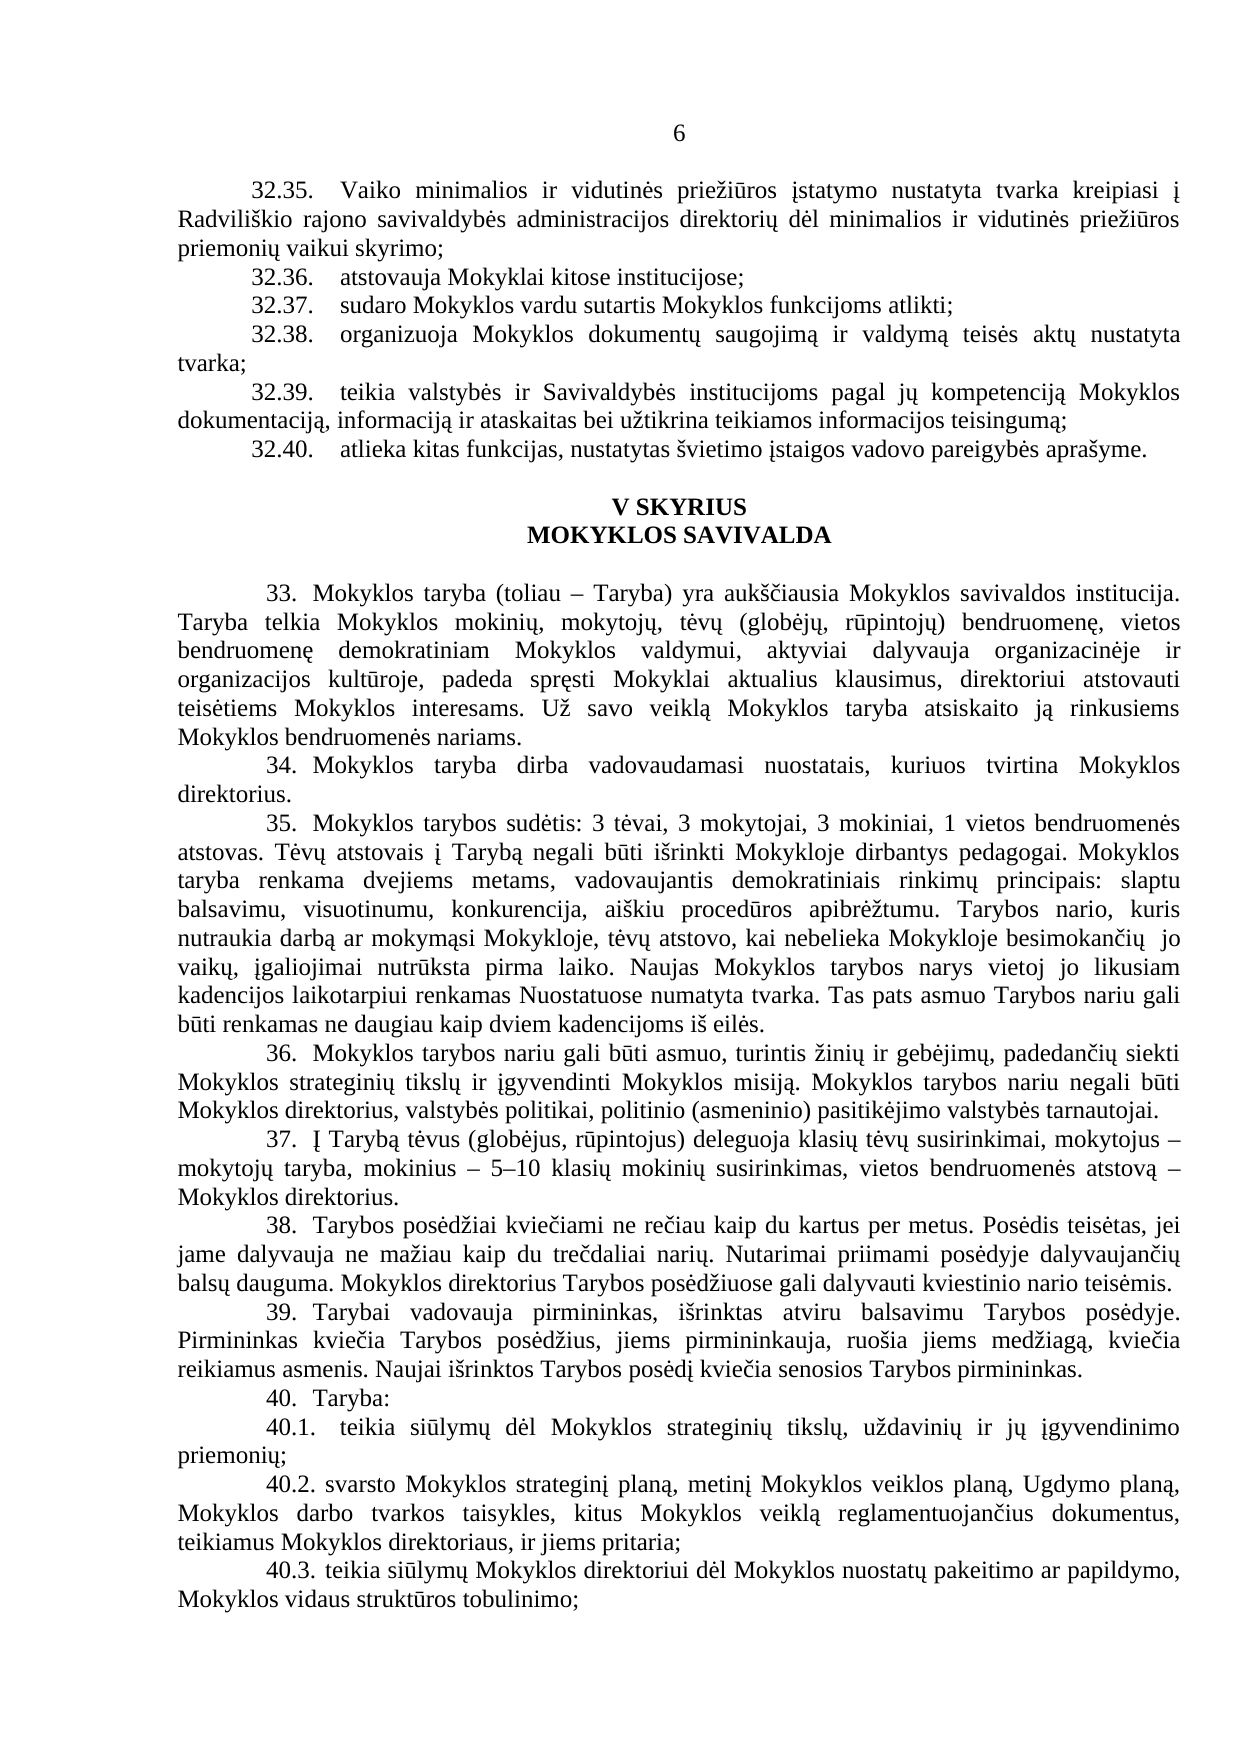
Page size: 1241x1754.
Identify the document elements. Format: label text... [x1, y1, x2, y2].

text V SKYRIUS [177, 492, 1181, 521]
text 32.39. teikia valstybės ir Savivaldybės institucijoms pagal jų kompetenciją Mokyklos dokumentaciją, informaciją ir ataskaitas bei užtikrina teikiamos informacijos teisingumą; [177, 377, 1181, 434]
text 32.37. sudaro Mokyklos vardu sutartis Mokyklos funkcijoms atlikti; [177, 291, 1181, 319]
text 36. Mokyklos tarybos nariu gali būti asmuo, turintis žinių ir gebėjimų, padedančių siekti Mokyklos strateginių tikslų ir įgyvendinti Mokyklos misiją. Mokyklos tarybos nariu negali būti Mokyklos direktorius, valstybės politikai, politinio (asmeninio) pasitikėjimo valstybės tarnautojai. [177, 1038, 1181, 1124]
text 40.3. teikia siūlymų Mokyklos direktoriui dėl Mokyklos nuostatų pakeitimo ar papildymo, Mokyklos vidaus struktūros tobulinimo; [177, 1556, 1181, 1613]
text 40. Taryba: [177, 1383, 1181, 1412]
text 39. Tarybai vadovauja pirmininkas, išrinktas atviru balsavimu Tarybos posėdyje. Pirmininkas kviečia Tarybos posėdžius, jiems pirmininkauja, ruošia jiems medžiagą, kviečia reikiamus asmenis. Naujai išrinktos Tarybos posėdį kviečia senosios Tarybos pirmininkas. [177, 1297, 1181, 1383]
text 35. Mokyklos tarybos sudėtis: 3 tėvai, 3 mokytojai, 3 mokiniai, 1 vietos bendruomenės atstovas. Tėvų atstovais į Tarybą negali būti išrinkti Mokykloje dirbantys pedagogai. Mokyklos taryba renkama dvejiems metams, vadovaujantis demokratiniais rinkimų principais: slaptu balsavimu, visuotinumu, konkurencija, aiškiu procedūros apibrėžtumu. Tarybos nario, kuris nutraukia darbą ar mokymąsi Mokykloje, tėvų atstovo, kai nebelieka Mokykloje besimokančių jo vaikų, įgaliojimai nutrūksta pirma laiko. Naujas Mokyklos tarybos narys vietoj jo likusiam kadencijos laikotarpiui renkamas Nuostatuose numatyta tvarka. Tas pats asmuo Tarybos nariu gali būti renkamas ne daugiau kaip dviem kadencijoms iš eilės. [177, 808, 1181, 1038]
text 32.40. atlieka kitas funkcijas, nustatytas švietimo įstaigos vadovo pareigybės aprašyme. [177, 434, 1181, 463]
text 38. Tarybos posėdžiai kviečiami ne rečiau kaip du kartus per metus. Posėdis teisėtas, jei jame dalyvauja ne mažiau kaip du trečdaliai narių. Nutarimai priimami posėdyje dalyvaujančių balsų dauguma. Mokyklos direktorius Tarybos posėdžiuose gali dalyvauti kviestinio nario teisėmis. [177, 1211, 1181, 1297]
text 32.35. Vaiko minimalios ir vidutinės priežiūros įstatymo nustatyta tvarka kreipiasi į Radviliškio rajono savivaldybės administracijos direktorių dėl minimalios ir vidutinės priežiūros priemonių vaikui skyrimo; [177, 176, 1181, 262]
text 40.1. teikia siūlymų dėl Mokyklos strateginių tikslų, uždavinių ir jų įgyvendinimo priemonių; [177, 1412, 1181, 1469]
text 34. Mokyklos taryba dirba vadovaudamasi nuostatais, kuriuos tvirtina Mokyklos direktorius. [177, 751, 1181, 808]
text 32.38. organizuoja Mokyklos dokumentų saugojimą ir valdymą teisės aktų nustatyta tvarka; [177, 319, 1181, 377]
text 32.36. atstovauja Mokyklai kitose institucijose; [177, 262, 1181, 291]
text 33. Mokyklos taryba (toliau – Taryba) yra aukščiausia Mokyklos savivaldos institucija. Taryba telkia Mokyklos mokinių, mokytojų, tėvų (globėjų, rūpintojų) bendruomenę, vietos bendruomenę demokratiniam Mokyklos valdymui, aktyviai dalyvauja organizacinėje ir organizacijos kultūroje, padeda spręsti Mokyklai aktualius klausimus, direktoriui atstovauti teisėtiems Mokyklos interesams. Už savo veiklą Mokyklos taryba atsiskaito ją rinkusiems Mokyklos bendruomenės nariams. [177, 578, 1181, 751]
text 40.2. svarsto Mokyklos strateginį planą, metinį Mokyklos veiklos planą, Ugdymo planą, Mokyklos darbo tvarkos taisykles, kitus Mokyklos veiklą reglamentuojančius dokumentus, teikiamus Mokyklos direktoriaus, ir jiems pritaria; [177, 1469, 1181, 1556]
text 37. Į Tarybą tėvus (globėjus, rūpintojus) deleguoja klasių tėvų susirinkimai, mokytojus – mokytojų taryba, mokinius – 5–10 klasių mokinių susirinkimas, vietos bendruomenės atstovą – Mokyklos direktorius. [177, 1124, 1181, 1211]
text MOKYKLOS SAVIVALDA [177, 521, 1181, 549]
